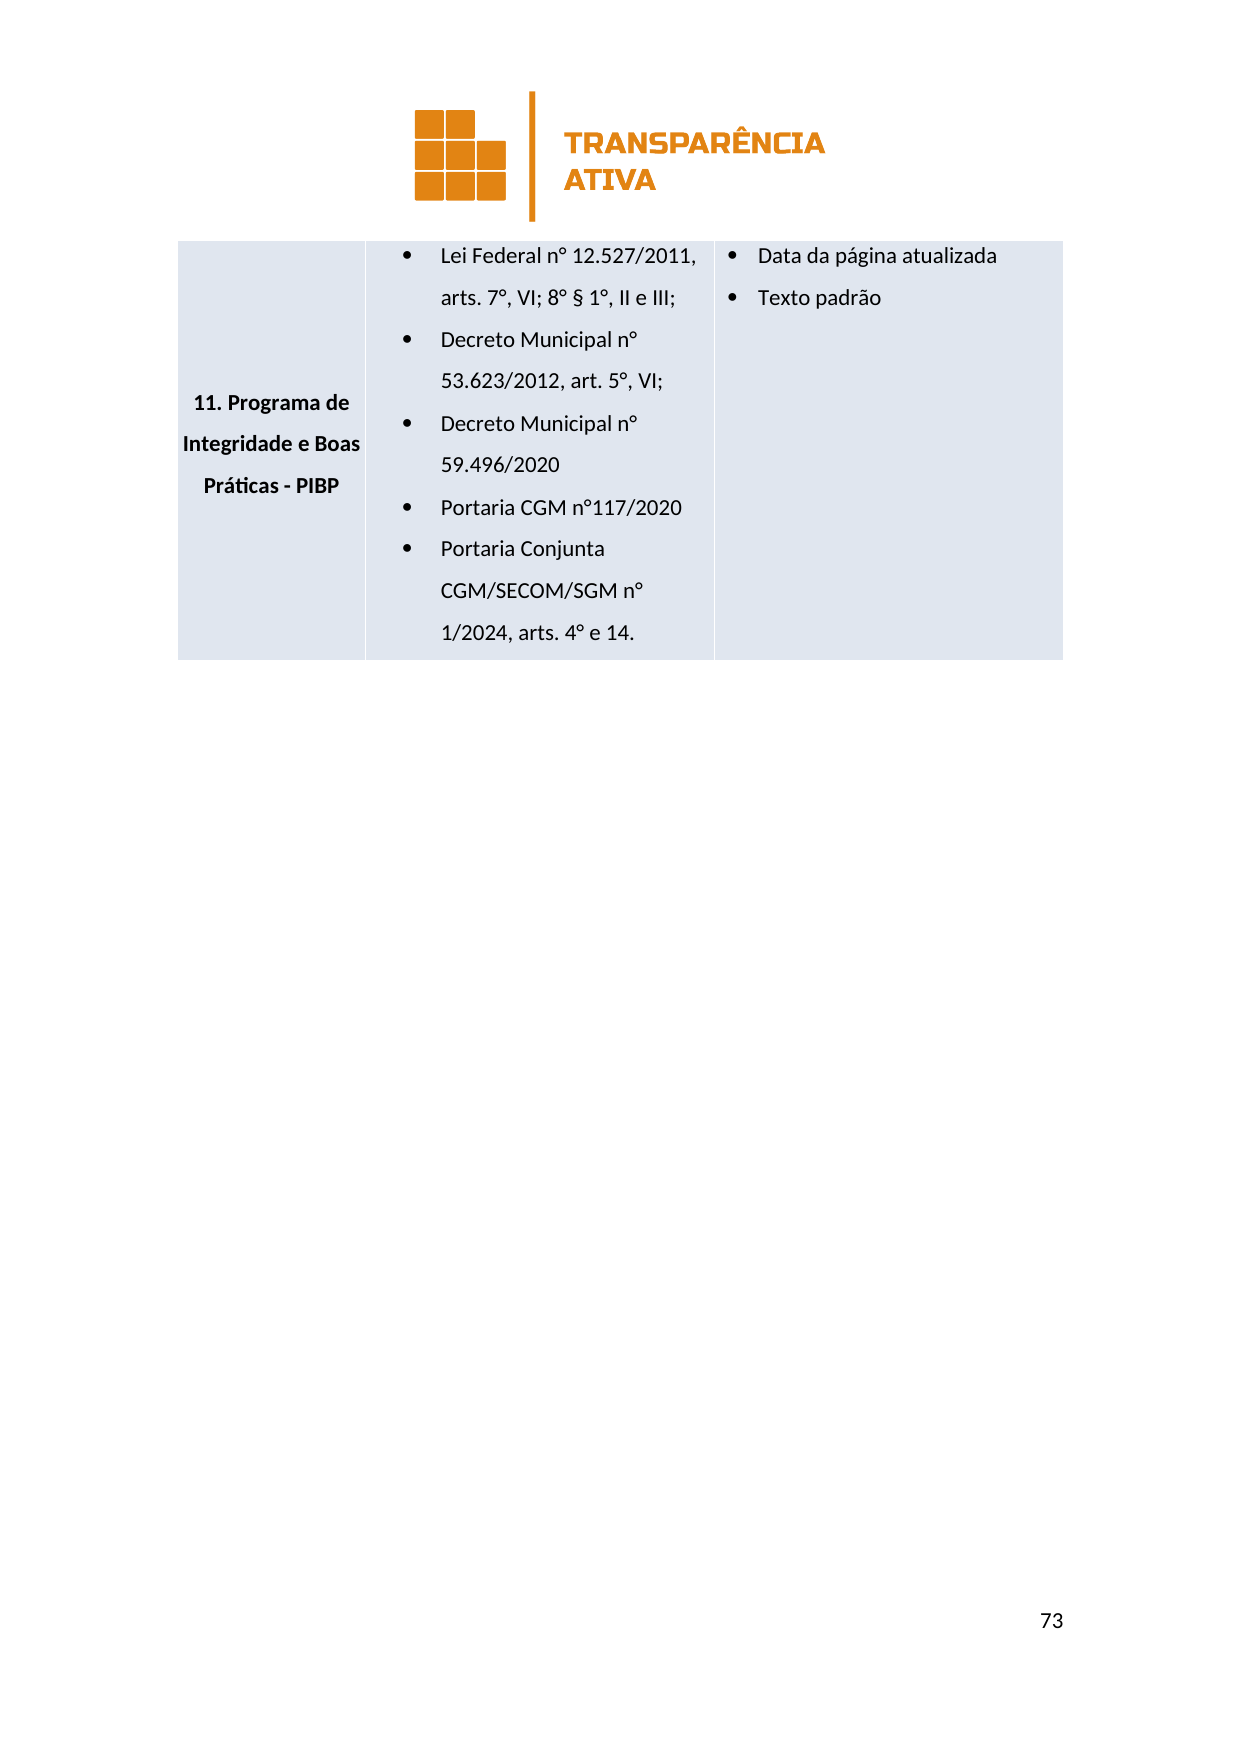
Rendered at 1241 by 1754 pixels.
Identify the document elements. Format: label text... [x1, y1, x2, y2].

table_cell Data da página atualizada Texto padrão [715, 241, 1063, 660]
table_cell 11. Programa de Integridade e Boas Práticas - PIBP [178, 241, 365, 660]
table_cell Lei Federal n° 12.527/2011, arts. 7°, VI; 8° § 1°, II e III; Decreto Municipal n° 53.623/2012, art. 5°, VI; Decreto Municipal n° 59.496/2020 Portaria CGM n°117/2020 Portaria Conjunta CGM/SECOM/SGM n° 1/2024, arts. 4° e 14. [366, 241, 714, 660]
